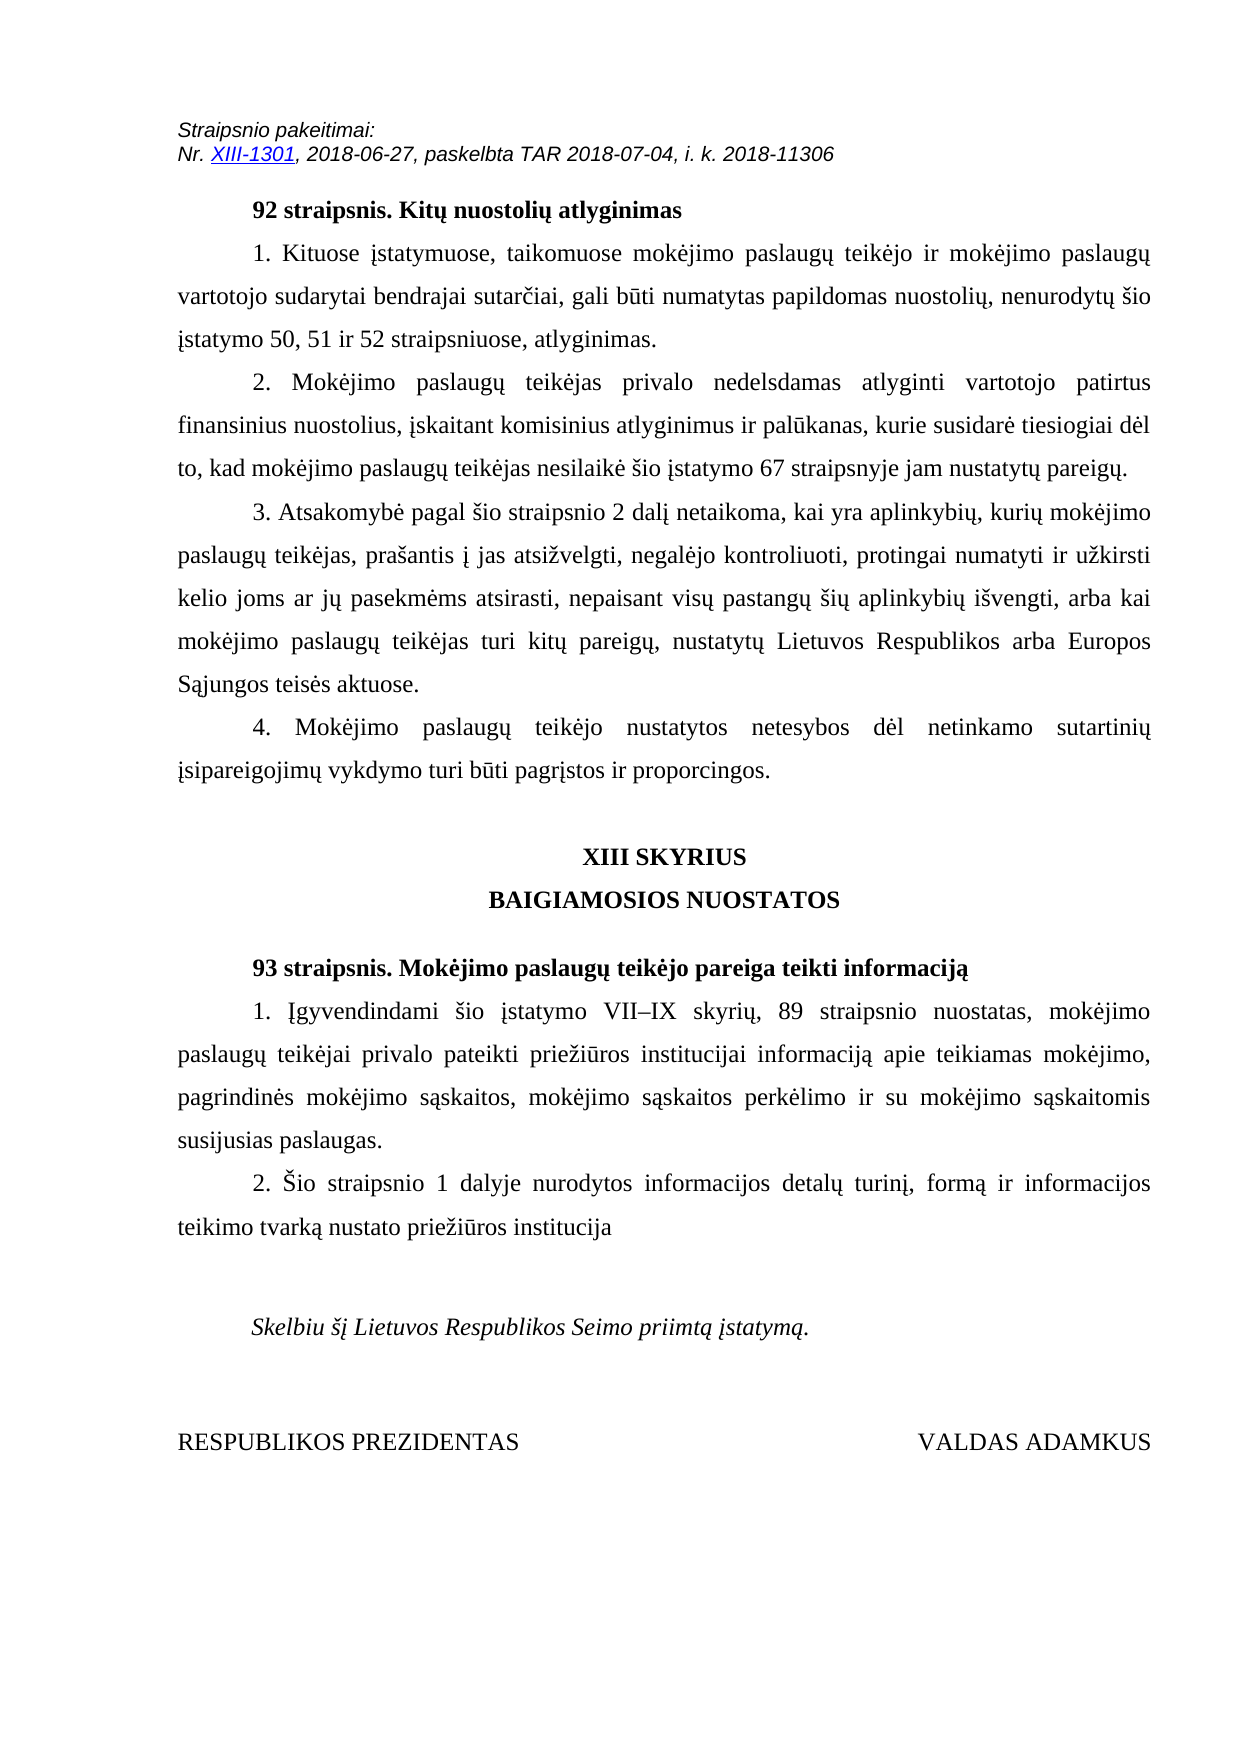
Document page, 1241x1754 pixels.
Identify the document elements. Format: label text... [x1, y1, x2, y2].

text 4. Mokėjimo paslaugų teikėjo nustatytos netesybos dėl netinkamo sutartinių įsipareigojimų vykdymo turi būti pagrįstos ir proporcingos. [177, 712, 1152, 784]
text Nr. XIII-1301, 2018-06-27, paskelbta TAR 2018-07-04, i. k. 2018-11306 [177, 142, 1152, 166]
text 2. Šio straipsnio 1 dalyje nurodytos informacijos detalų turinį, formą ir informacijos teikimo tvarką nustato priežiūros institucija [177, 1168, 1152, 1240]
text 3. Atsakomybė pagal šio straipsnio 2 dalį netaikoma, kai yra aplinkybių, kurių mokėjimo paslaugų teikėjas, prašantis į jas atsižvelgti, negalėjo kontroliuoti, protingai numatyti ir užkirsti kelio joms ar jų pasekmėms atsirasti, nepaisant visų pastangų šių aplinkybių išvengti, arba kai mokėjimo paslaugų teikėjas turi kitų pareigų, nustatytų Lietuvos Respublikos arba Europos Sąjungos teisės aktuose. [177, 497, 1152, 698]
subtitle 93 straipsnis. Mokėjimo paslaugų teikėjo pareiga teikti informaciją [177, 953, 1152, 982]
text 2. Mokėjimo paslaugų teikėjas privalo nedelsdamas atlyginti vartotojo patirtus finansinius nuostolius, įskaitant komisinius atlyginimus ir palūkanas, kurie susidarė tiesiogiai dėl to, kad mokėjimo paslaugų teikėjas nesilaikė šio įstatymo 67 straipsnyje jam nustatytų pareigų. [177, 367, 1152, 482]
text Straipsnio pakeitimai: [177, 118, 1152, 142]
text 92 straipsnis. Kitų nuostolių atlyginimas [177, 195, 1152, 223]
text RESPUBLIKOS PREZIDENTAS VALDAS ADAMKUS [177, 1427, 1152, 1456]
text 1. Įgyvendindami šio įstatymo VII–IX skyrių, 89 straipsnio nuostatas, mokėjimo paslaugų teikėjai privalo pateikti priežiūros institucijai informaciją apie teikiamas mokėjimo, pagrindinės mokėjimo sąskaitos, mokėjimo sąskaitos perkėlimo ir su mokėjimo sąskaitomis susijusias paslaugas. [177, 996, 1152, 1154]
text Skelbiu šį Lietuvos Respublikos Seimo priimtą įstatymą. [177, 1312, 1152, 1341]
text XIII SKYRIUS [177, 842, 1152, 870]
text 1. Kituose įstatymuose, taikomuose mokėjimo paslaugų teikėjo ir mokėjimo paslaugų vartotojo sudarytai bendrajai sutarčiai, gali būti numatytas papildomas nuostolių, nenurodytų šio įstatymo 50, 51 ir 52 straipsniuose, atlyginimas. [177, 238, 1152, 353]
text BAIGIAMOSIOS NUOSTATOS [177, 885, 1152, 913]
